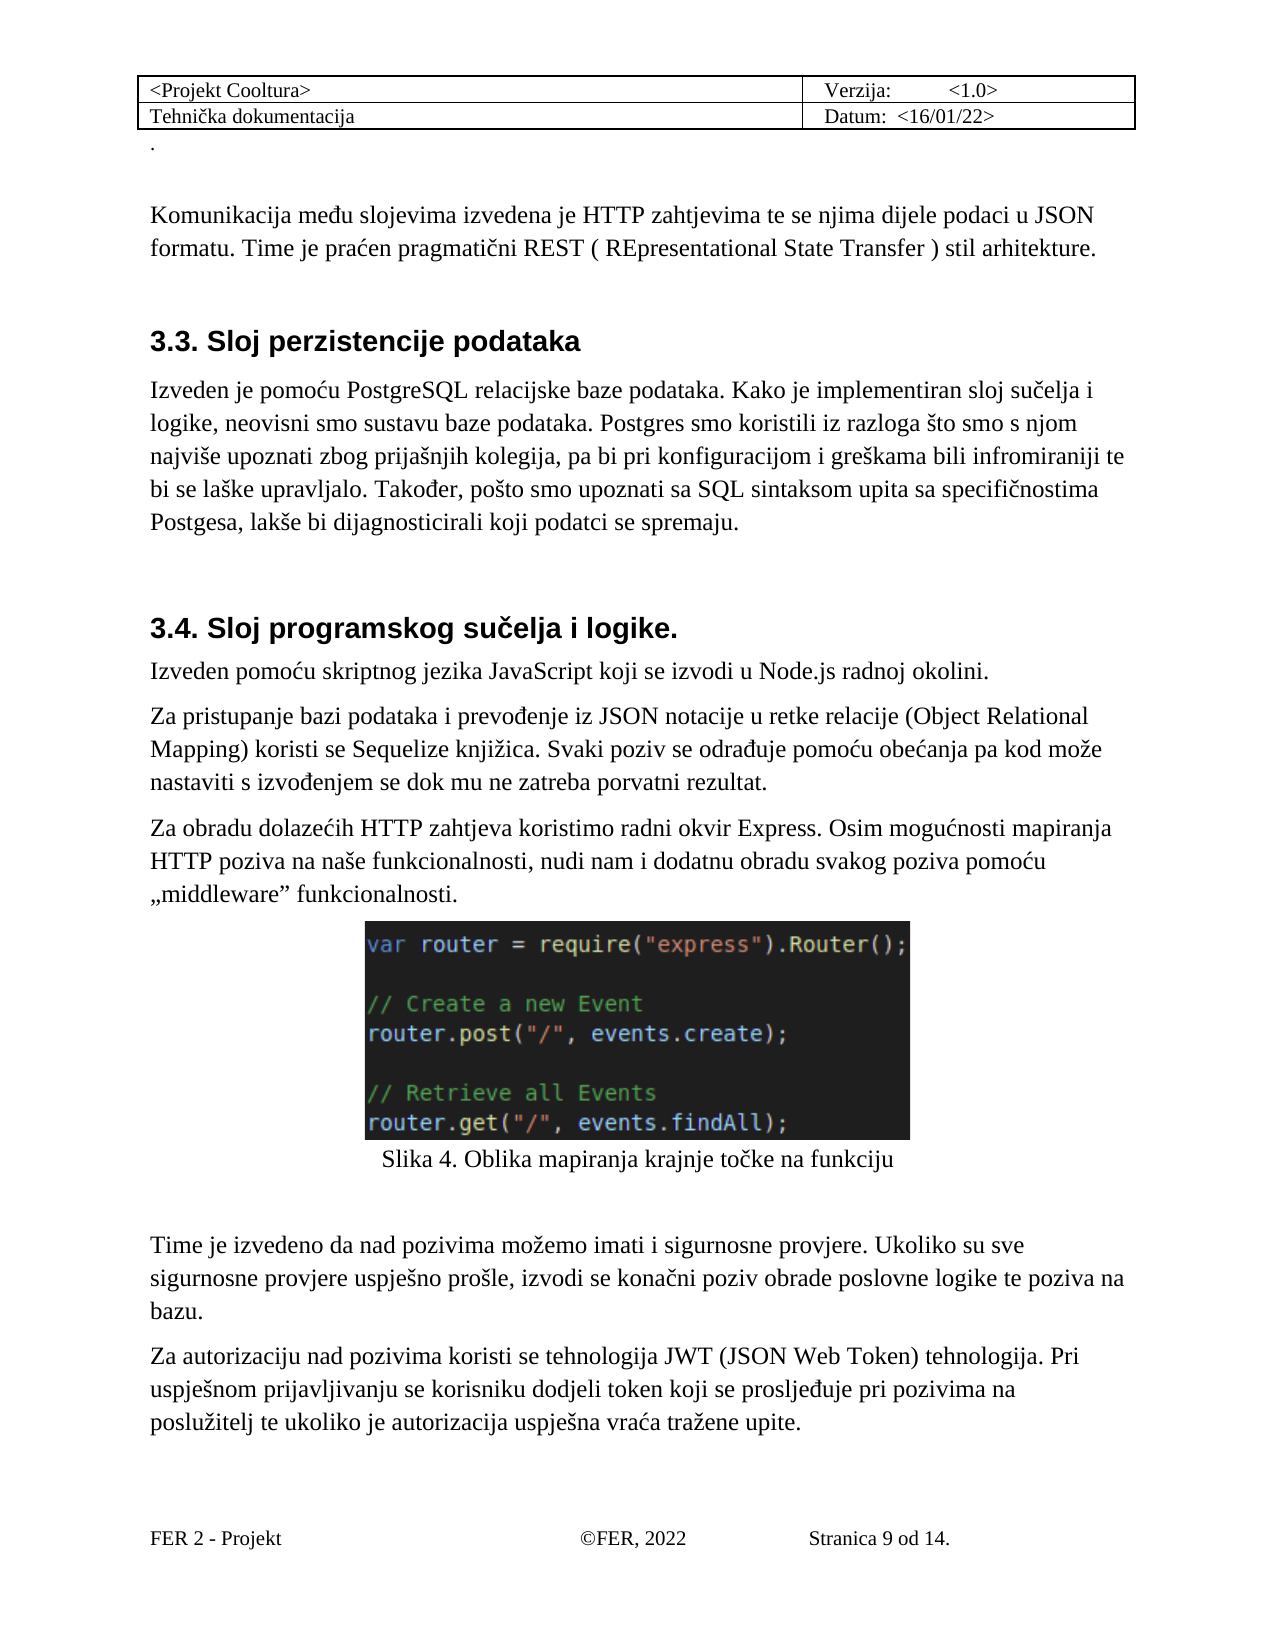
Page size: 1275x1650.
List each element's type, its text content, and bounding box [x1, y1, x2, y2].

text Za autorizaciju nad pozivima koristi se tehnologija JWT (JSON Web Token) tehnologija. Pri uspješnom prijavljivanju se korisniku dodjeli token koji se prosljeđuje pri pozivima na poslužitelj te ukoliko je autorizacija uspješna vraća tražene upite. [150, 1341, 1125, 1436]
text Komunikacija među slojevima izvedena je HTTP zahtjevima te se njima dijele podaci u JSON formatu. Time je praćen pragmatični REST ( REpresentational State Transfer ) stil arhitekture. [150, 200, 1125, 262]
text Za obradu dolazećih HTTP zahtjeva koristimo radni okvir Express. Osim mogućnosti mapiranja HTTP poziva na naše funkcionalnosti, nudi nam i dodatnu obradu svakog poziva pomoću „middleware” funkcionalnosti. [150, 813, 1125, 908]
text Slika 4. Oblika mapiranja krajnje točke na funkciju [150, 1140, 1125, 1173]
subtitle 3.4. Sloj programskog sučelja i logike. [150, 611, 1125, 644]
text Za pristupanje bazi podataka i prevođenje iz JSON notacije u retke relacije (Object Relational Mapping) koristi se Sequelize knjižica. Svaki poziv se odrađuje pomoću obećanja pa kod može nastaviti s izvođenjem se dok mu ne zatreba porvatni rezultat. [150, 701, 1125, 796]
text 3.3. Sloj perzistencije podataka [150, 324, 1125, 358]
picture [364, 921, 911, 1140]
text Izveden pomoću skriptnog jezika JavaScript koji se izvodi u Node.js radnoj okolini. [150, 656, 1125, 684]
text Time je izvedeno da nad pozivima možemo imati i sigurnosne provjere. Ukoliko su sve sigurnosne provjere uspješno prošle, izvodi se konačni poziv obrade poslovne logike te poziva na bazu. [150, 1230, 1125, 1324]
text Izveden je pomoću PostgreSQL relacijske baze podataka. Kako je implementiran sloj sučelja i logike, neovisni smo sustavu baze podataka. Postgres smo koristili iz razloga što smo s njom najviše upoznati zbog prijašnjih kolegija, pa bi pri konfiguracijom i greškama bili infromiraniji te bi se laške upravljalo. Također, pošto smo upoznati sa SQL sintaksom upita sa specifičnostima Postgesa, lakše bi dijagnosticirali koji podatci se spremaju. [150, 375, 1125, 536]
